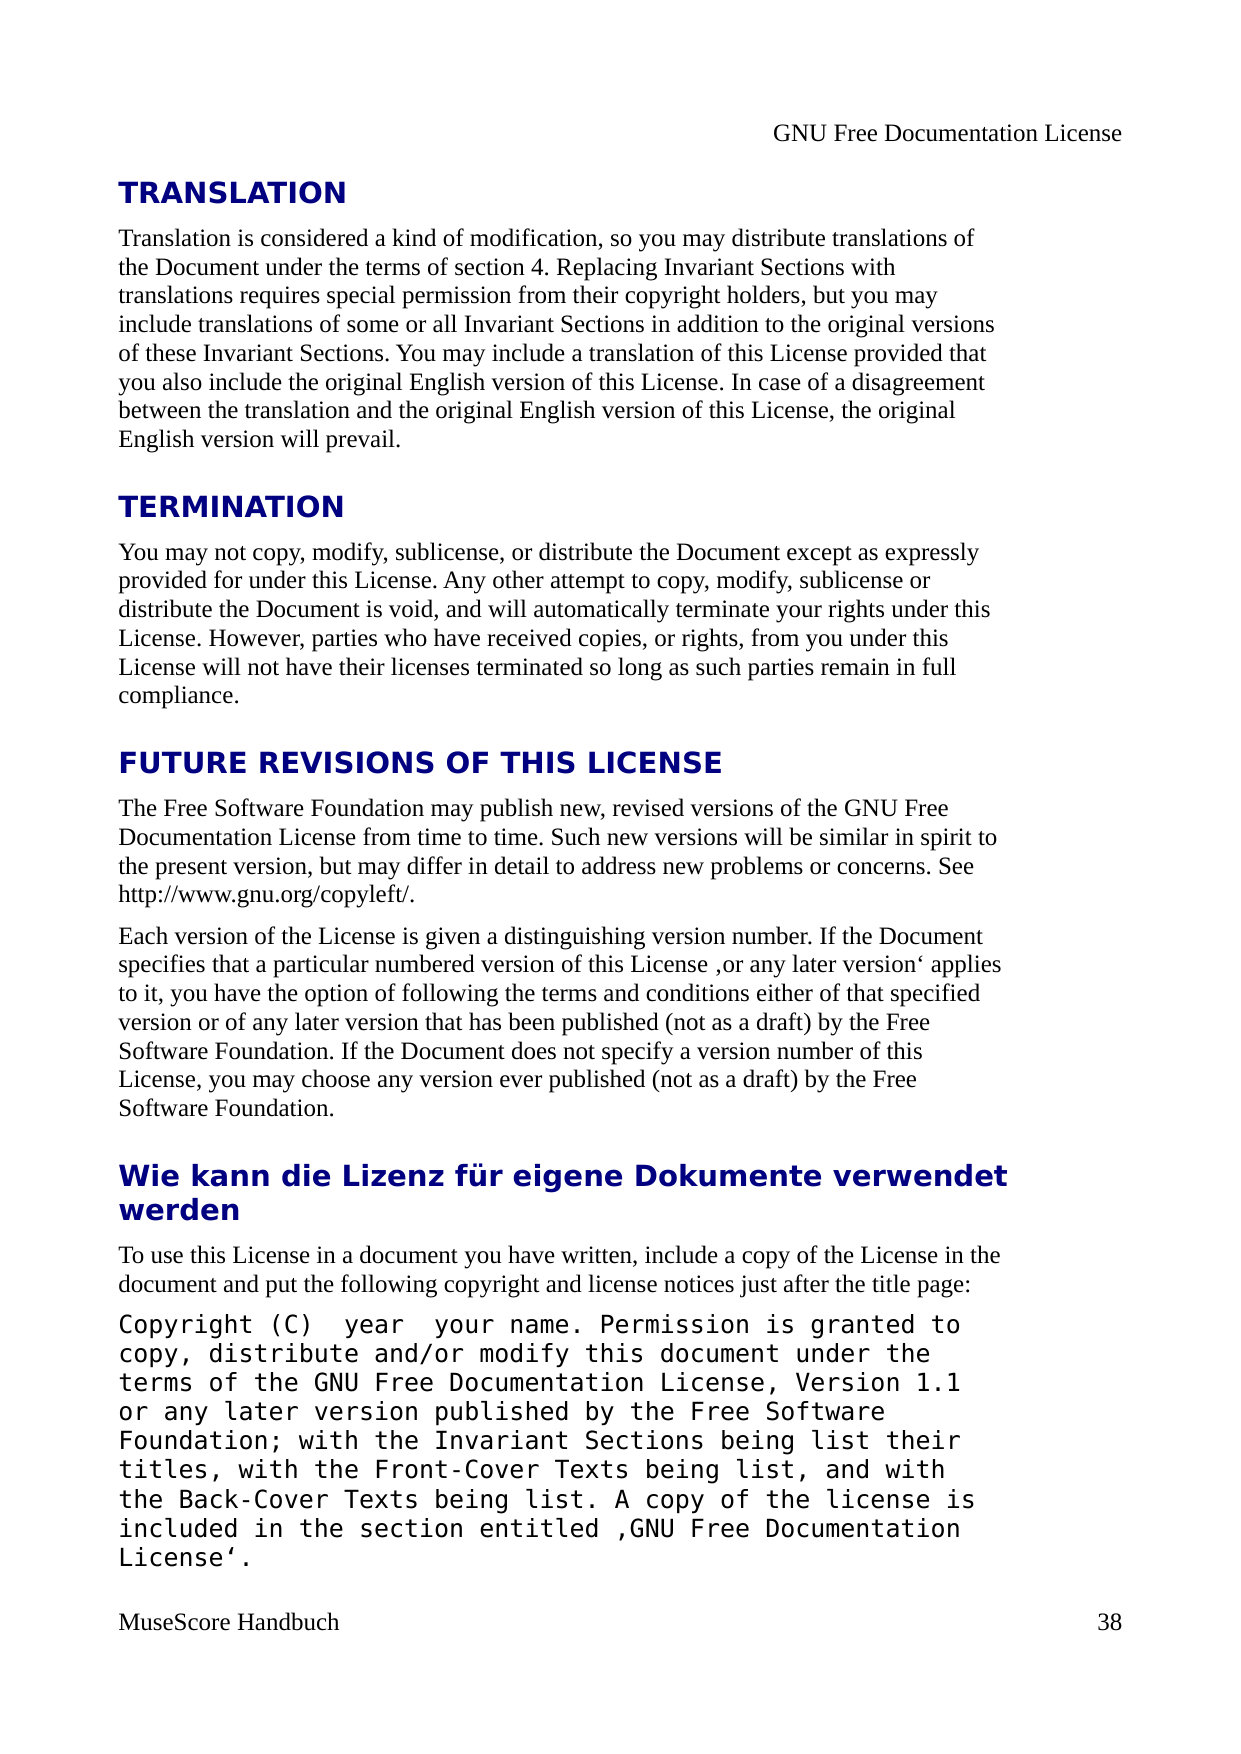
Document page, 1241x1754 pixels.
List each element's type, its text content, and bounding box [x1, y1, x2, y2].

subtitle TERMINATION [118, 490, 1122, 524]
text Translation is considered a kind of modification, so you may distribute translations of the Document under the terms of section 4. Replacing Invariant Sections with translations requires special permission from their copyright holders, but you may include translations of some or all Invariant Sections in addition to the original versions of these Invariant Sections. You may include a translation of this License provided that you also include the original English version of this License. In case of a disagreement between the translation and the original English version of this License, the original English version will prevail. [118, 223, 1004, 453]
text The Free Software Foundation may publish new, revised versions of the GNU Free Documentation License from time to time. Such new versions will be similar in spirit to the present version, but may differ in detail to address new problems or concerns. See http://www.gnu.org/copyleft/. [118, 793, 1004, 908]
subtitle FUTURE REVISIONS OF THIS LICENSE [118, 747, 1122, 781]
subtitle Wie kann die Lizenz für eigene Dokumente verwendet werden [118, 1159, 1122, 1227]
text To use this License in a document you have written, include a copy of the License in the document and put the following copyright and license notices just after the title page: [118, 1240, 1004, 1297]
text Each version of the License is given a distinguishing version number. If the Document specifies that a particular numbered version of this License ‚or any later version‘ applies to it, you have the option of following the terms and conditions either of that specified version or of any later version that has been published (not as a draft) by the Free Software Foundation. If the Document does not specify a version number of this License, you may choose any version ever published (not as a draft) by the Free Software Foundation. [118, 921, 1004, 1122]
subtitle TRANSLATION [118, 176, 1122, 210]
text You may not copy, modify, sublicense, or distribute the Document except as expressly provided for under this License. Any other attempt to copy, modify, sublicense or distribute the Document is void, and will automatically terminate your rights under this License. However, parties who have received copies, or rights, from you under this License will not have their licenses terminated so long as such parties remain in full compliance. [118, 537, 1004, 709]
text Copyright (C) year your name. Permission is granted to copy, distribute and/or modify this document under the terms of the GNU Free Documentation License, Version 1.1 or any later version published by the Free Software Foundation; with the Invariant Sections being list their titles, with the Front-Cover Texts being list, and with the Back-Cover Texts being list. A copy of the license is included in the section entitled ‚GNU Free Documentation License‘. [118, 1310, 1004, 1572]
